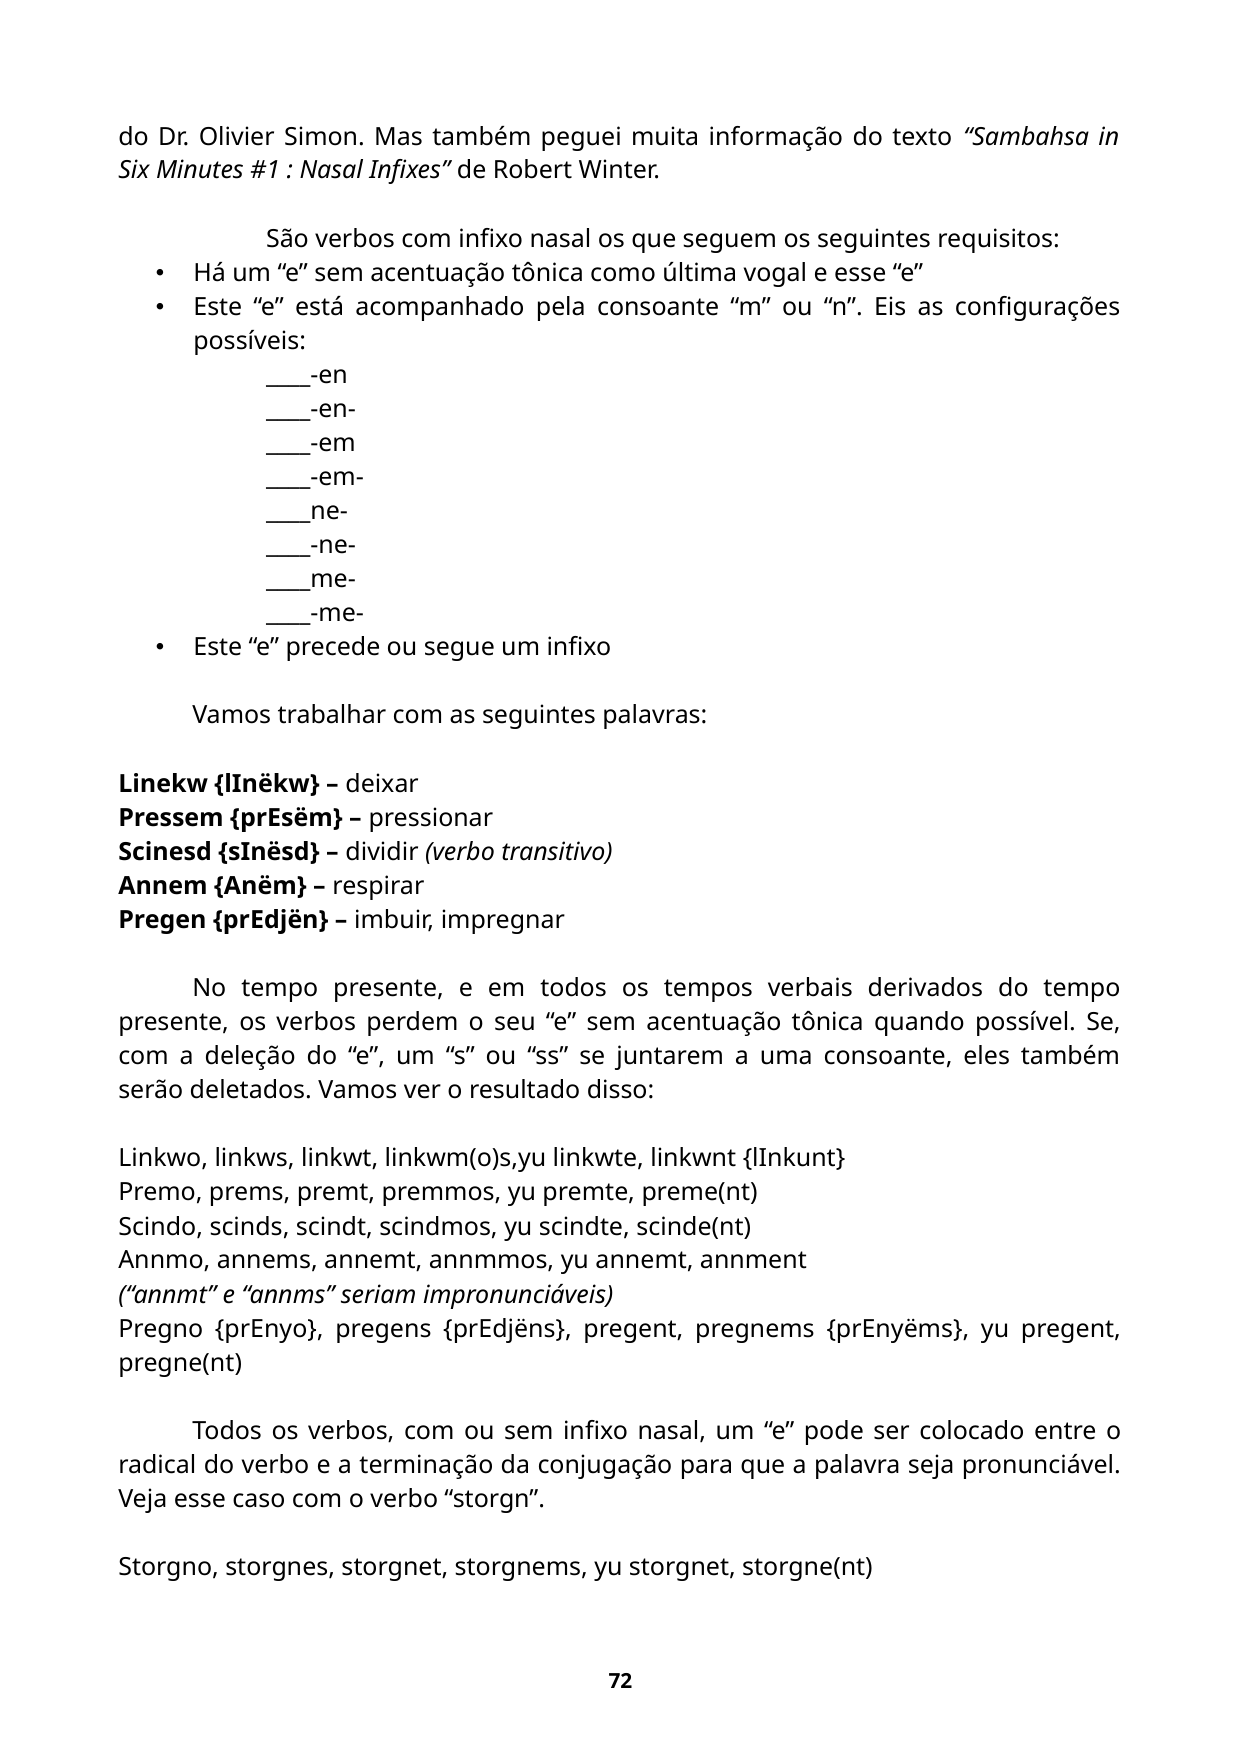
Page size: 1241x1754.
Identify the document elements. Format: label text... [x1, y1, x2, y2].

text Annmo, annems, annemt, annmmos, yu annemt, annment [118, 1242, 1122, 1276]
text Vamos trabalhar com as seguintes palavras: [118, 697, 1122, 731]
text Linekw {lInëkw} – deixar [118, 765, 1122, 799]
list Há um “e” sem acentuação tônica como última vogal e esse “e” [156, 254, 1122, 288]
text Pregen {prEdjën} – imbuir, impregnar [118, 902, 1122, 936]
list ____-en [230, 357, 1122, 391]
text Premo, prems, premt, premmos, yu premte, preme(nt) [118, 1174, 1122, 1208]
list ____-en- [230, 391, 1122, 425]
text No tempo presente, e em todos os tempos verbais derivados do tempo presente, os verbos perdem o seu “e” sem acentuação tônica quando possível. Se, com a deleção do “e”, um “s” ou “ss” se juntarem a uma consoante, eles também serão deletados. Vamos ver o resultado disso: [118, 970, 1122, 1106]
list Este “e” está acompanhado pela consoante “m” ou “n”. Eis as configurações possíveis: [156, 288, 1122, 357]
text Storgno, storgnes, storgnet, storgnems, yu storgnet, storgne(nt) [118, 1549, 1122, 1583]
text São verbos com infixo nasal os que seguem os seguintes requisitos: [118, 220, 1122, 254]
list ____-em [230, 425, 1122, 459]
list ____-em- [230, 459, 1122, 493]
text Annem {Anëm} – respirar [118, 867, 1122, 902]
text Pressem {prEsëm} – pressionar [118, 799, 1122, 833]
text do Dr. Olivier Simon. Mas também peguei muita informação do texto “Sambahsa in Six Minutes #1 : Nasal Infixes” de Robert Winter. [118, 118, 1122, 186]
list ____ne- [230, 493, 1122, 527]
text Todos os verbos, com ou sem infixo nasal, um “e” pode ser colocado entre o radical do verbo e a terminação da conjugação para que a palavra seja pronunciável. Veja esse caso com o verbo “storgn”. [118, 1412, 1122, 1515]
text (“annmt” e “annms” seriam impronunciáveis) [118, 1276, 1122, 1310]
text Linkwo, linkws, linkwt, linkwm(o)s,yu linkwte, linkwnt {lInkunt} [118, 1140, 1122, 1174]
list ____-ne- [230, 527, 1122, 561]
text Scinesd {sInësd} – dividir (verbo transitivo) [118, 833, 1122, 867]
list Este “e” precede ou segue um infixo [156, 629, 1122, 663]
text Scindo, scinds, scindt, scindmos, yu scindte, scinde(nt) [118, 1208, 1122, 1242]
text Pregno {prEnyo}, pregens {prEdjëns}, pregent, pregnems {prEnyëms}, yu pregent, pregne(nt) [118, 1310, 1122, 1378]
list ____-me- [230, 595, 1122, 629]
list ____me- [230, 561, 1122, 595]
